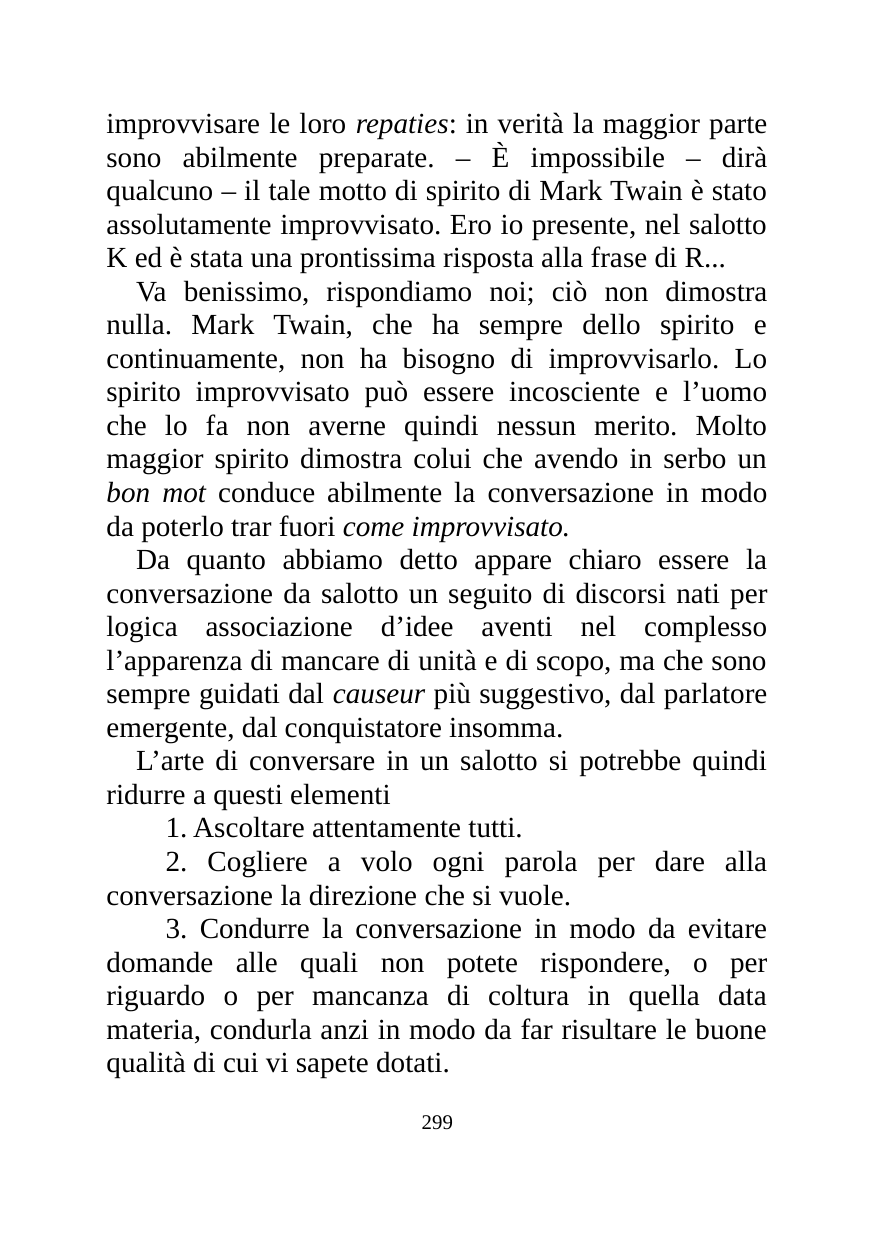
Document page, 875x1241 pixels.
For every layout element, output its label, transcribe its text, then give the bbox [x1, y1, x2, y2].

text 3. Condurre la conversazione in modo da evitare domande alle quali non potete rispondere, o per riguardo o per mancanza di coltura in quella data materia, condurla anzi in modo da far risultare le buone qualità di cui vi sapete dotati. [106, 911, 768, 1079]
text L’arte di conversare in un salotto si potrebbe quindi ridurre a questi elementi [106, 743, 768, 811]
text 1. Ascoltare attentamente tutti. [106, 811, 768, 844]
text improvvisare le loro repaties: in verità la maggior parte sono abilmente preparate. – È impossibile – dirà qualcuno – il tale motto di spirito di Mark Twain è stato assolutamente improvvisato. Ero io presente, nel salotto K ed è stata una prontissima risposta alla frase di R... [106, 106, 768, 274]
text 2. Cogliere a volo ogni parola per dare alla conversazione la direzione che si vuole. [106, 844, 768, 911]
text Va benissimo, rispondiamo noi; ciò non dimostra nulla. Mark Twain, che ha sempre dello spirito e continuamente, non ha bisogno di improvvisarlo. Lo spirito improvvisato può essere incosciente e l’uomo che lo fa non averne quindi nessun merito. Molto maggior spirito dimostra colui che avendo in serbo un bon mot conduce abilmente la conversazione in modo da poterlo trar fuori come improvvisato. [106, 274, 768, 542]
text Da quanto abbiamo detto appare chiaro essere la conversazione da salotto un seguito di discorsi nati per logica associazione d’idee aventi nel complesso l’apparenza di mancare di unità e di scopo, ma che sono sempre guidati dal causeur più suggestivo, dal parlatore emergente, dal conquistatore insomma. [106, 542, 768, 743]
